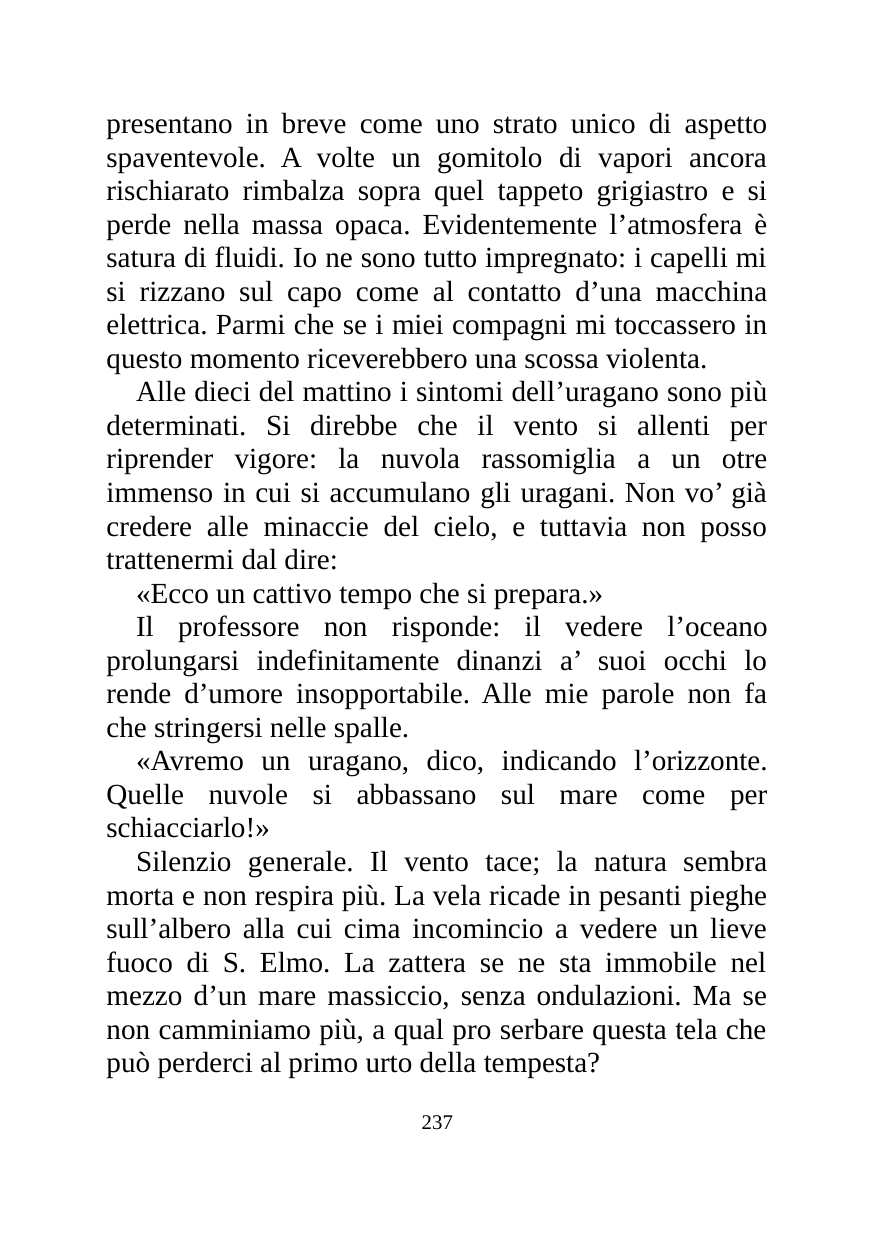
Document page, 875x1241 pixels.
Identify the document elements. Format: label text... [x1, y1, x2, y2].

text presentano in breve come uno strato unico di aspetto spaventevole. A volte un gomitolo di vapori ancora rischiarato rimbalza sopra quel tappeto grigiastro e si perde nella massa opaca. Evidentemente l’atmosfera è satura di fluidi. Io ne sono tutto impregnato: i capelli mi si rizzano sul capo come al contatto d’una macchina elettrica. Parmi che se i miei compagni mi toccassero in questo momento riceverebbero una scossa violenta. [106, 106, 768, 374]
text «Avremo un uragano, dico, indicando l’orizzonte. Quelle nuvole si abbassano sul mare come per schiacciarlo!» [106, 743, 768, 844]
text Il professore non risponde: il vedere l’oceano prolungarsi indefinitamente dinanzi a’ suoi occhi lo rende d’umore insopportabile. Alle mie parole non fa che stringersi nelle spalle. [106, 609, 768, 743]
text «Ecco un cattivo tempo che si prepara.» [106, 576, 768, 609]
text Alle dieci del mattino i sintomi dell’uragano sono più determinati. Si direbbe che il vento si allenti per riprender vigore: la nuvola rassomiglia a un otre immenso in cui si accumulano gli uragani. Non vo’ già credere alle minaccie del cielo, e tuttavia non posso trattenermi dal dire: [106, 374, 768, 576]
text Silenzio generale. Il vento tace; la natura sembra morta e non respira più. La vela ricade in pesanti pieghe sull’albero alla cui cima incomincio a vedere un lieve fuoco di S. Elmo. La zattera se ne sta immobile nel mezzo d’un mare massiccio, senza ondulazioni. Ma se non camminiamo più, a qual pro serbare questa tela che può perderci al primo urto della tempesta? [106, 844, 768, 1079]
